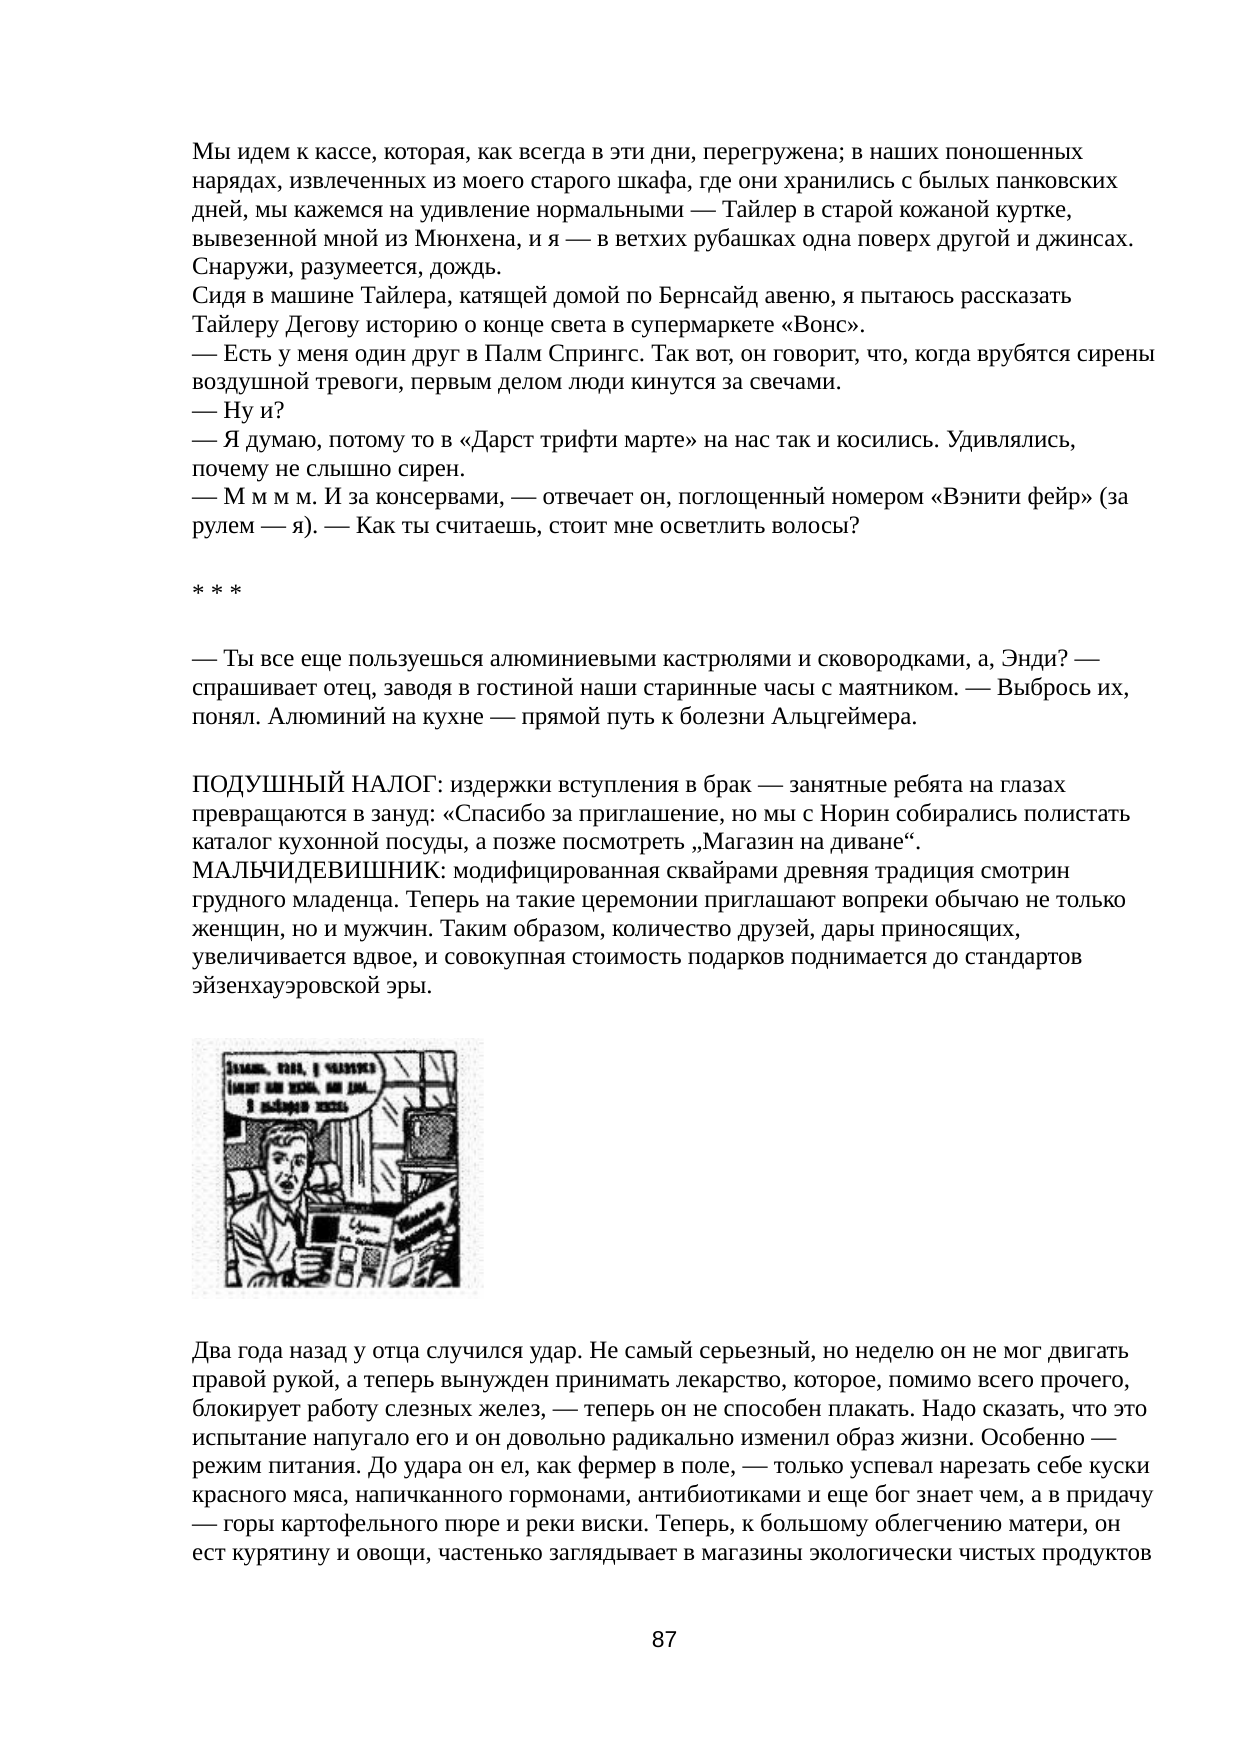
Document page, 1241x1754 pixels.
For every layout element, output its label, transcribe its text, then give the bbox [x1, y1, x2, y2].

table_header Мы идем к кассе, которая, как всегда в эти дни, перегружена; в наших поношенных нарядах, извлеченных из моего старого шкафа, где они хранились с былых панковских дней, мы кажемся на удивление нормальными — Тайлер в старой кожаной куртке, вывезенной мной из Мюнхена, и я — в ветхих рубашках одна поверх другой и джинсах. Снаружи, разумеется, дождь. Сидя в машине Тайлера, катящей домой по Бернсайд авеню, я пытаюсь рассказать Тайлеру Дегову историю о конце света в супермаркете «Вонс». — Есть у меня один друг в Палм Спрингс. Так вот, он говорит, что, когда врубятся сирены воздушной тревоги, первым делом люди кинутся за свечами. — Ну и? — Я думаю, потому то в «Дарст трифти марте» на нас так и косились. Удивлялись, почему не слышно сирен. — М м м м. И за консервами, — отвечает он, поглощенный номером «Вэнити фейр» (за рулем — я). — Как ты считаешь, стоит мне осветлить волосы? * * * — Ты все еще пользуешься алюминиевыми кастрюлями и сковородками, а, Энди? — спрашивает отец, заводя в гостиной наши старинные часы с маятником. — Выбрось их, понял. Алюминий на кухне — прямой путь к болезни Альцгеймера. ПОДУШНЫЙ НАЛОГ: издержки вступления в брак — занятные ребята на глазах превращаются в зануд: «Спасибо за приглашение, но мы с Норин собирались полистать каталог кухонной посуды, а позже посмотреть „Магазин на диване“. МАЛЬЧИДЕВИШНИК: модифицированная сквайрами древняя традиция смотрин грудного младенца. Теперь на такие церемонии приглашают вопреки обычаю не только женщин, но и мужчин. Таким образом, количество друзей, дары приносящих, увеличивается вдвое, и совокупная стоимость подарков поднимается до стандартов эйзенхауэровской эры. Два года назад у отца случился удар. Не самый серьезный, но неделю он не мог двигать правой рукой, а теперь вынужден принимать лекарство, которое, помимо всего прочего, блокирует работу слезных желез, — теперь он не способен плакать. Надо сказать, что это испытание напугало его и он довольно радикально изменил образ жизни. Особенно — режим питания. До удара он ел, как фермер в поле, — только успевал нарезать себе куски красного мяса, напичканного гормонами, антибиотиками и еще бог знает чем, а в придачу — горы картофельного пюре и реки виски. Теперь, к большому облегчению матери, он ест курятину и овощи, частенько заглядывает в магазины экологически чистых продуктов [184, 118, 1166, 1573]
picture [191, 1038, 484, 1299]
